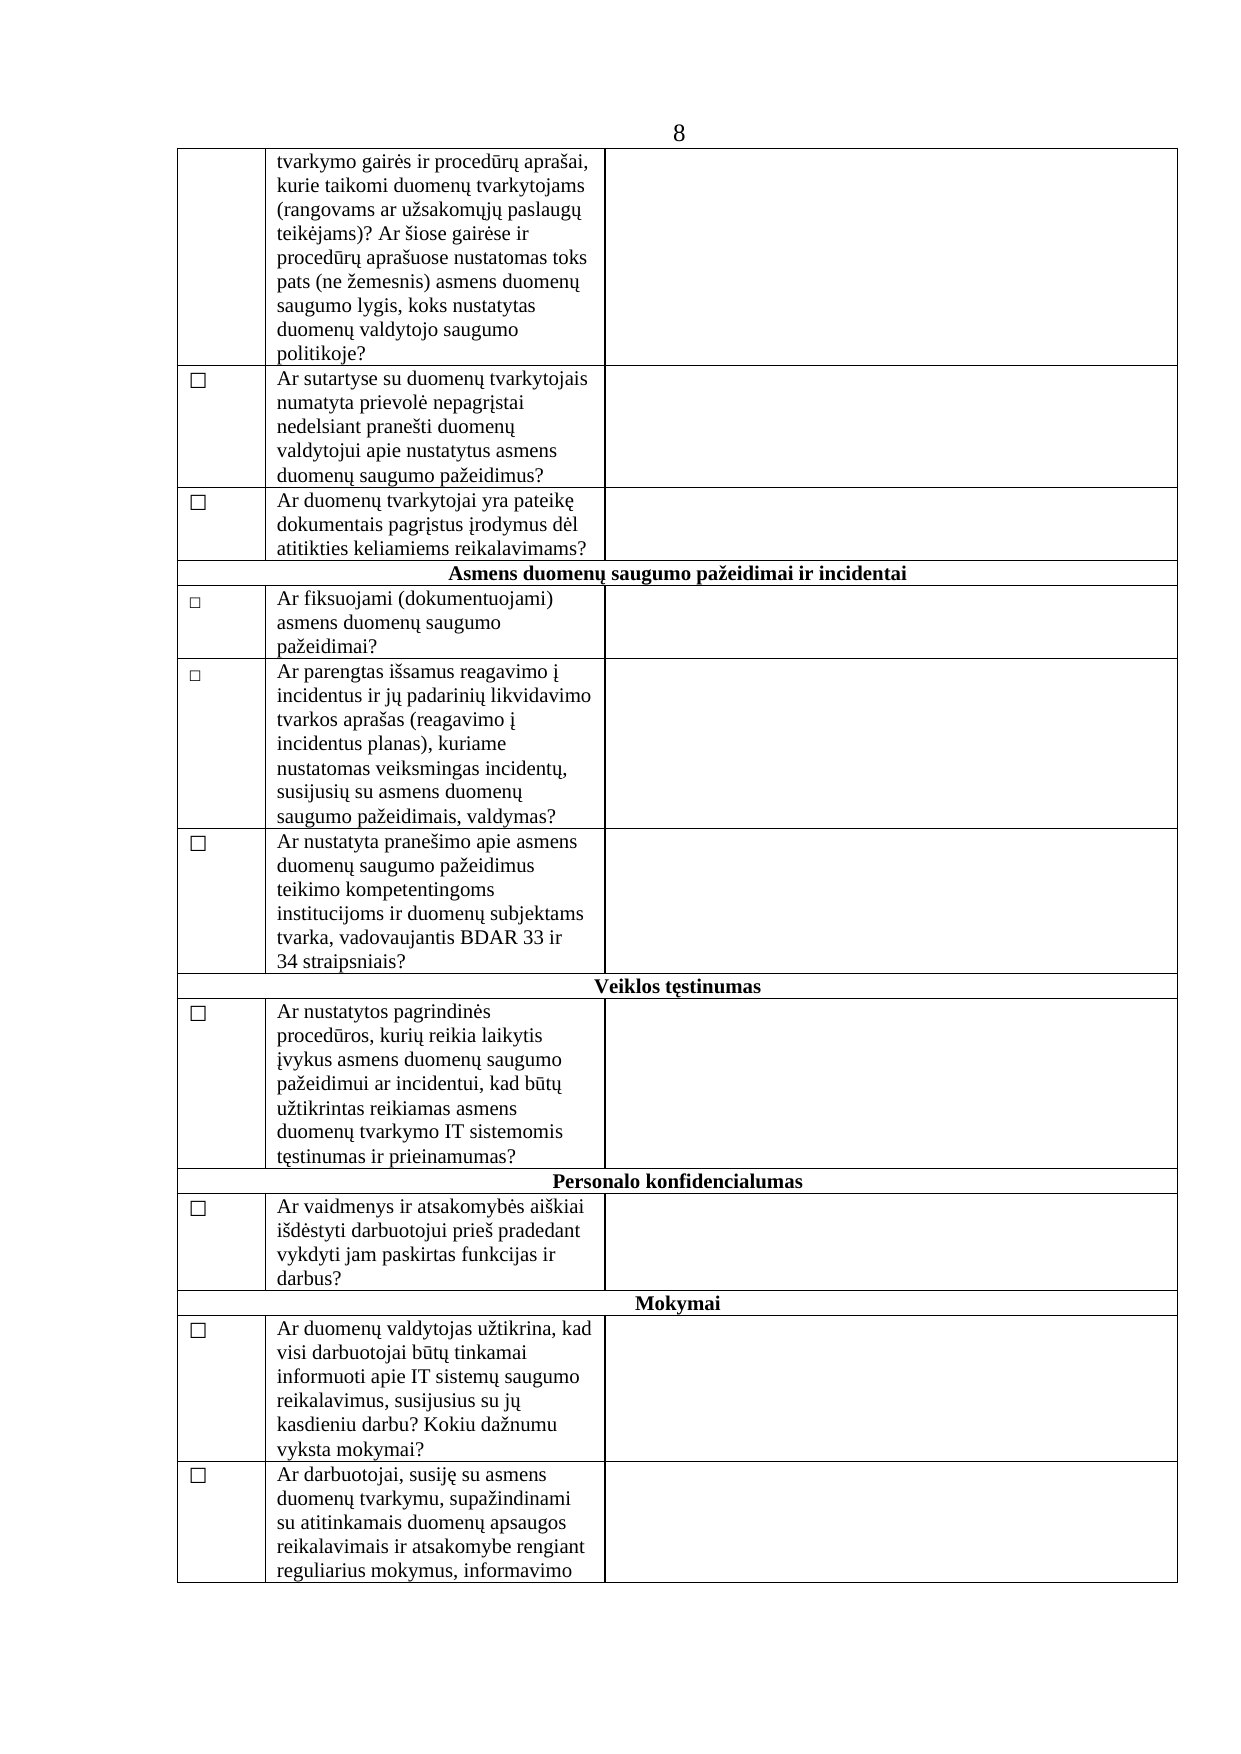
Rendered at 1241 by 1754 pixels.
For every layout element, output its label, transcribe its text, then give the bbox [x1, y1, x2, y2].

table_cell [606, 586, 1177, 658]
table_cell [606, 1462, 1177, 1582]
table_cell [606, 829, 1177, 973]
table_cell Ar nustatyta pranešimo apie asmens duomenų saugumo pažeidimus teikimo kompetentingoms institucijoms ir duomenų subjektams tvarka, vadovaujantis BDAR 33 ir 34 straipsniais? [266, 829, 604, 973]
table_cell Ar nustatytos pagrindinės procedūros, kurių reikia laikytis įvykus asmens duomenų saugumo pažeidimui ar incidentui, kad būtų užtikrintas reikiamas asmens duomenų tvarkymo IT sistemomis tęstinumas ir prieinamumas? [266, 999, 604, 1168]
table_cell Ar vaidmenys ir atsakomybės aiškiai išdėstyti darbuotojui prieš pradedant vykdyti jam paskirtas funkcijas ir darbus? [266, 1194, 604, 1290]
table_cell Mokymai [178, 1291, 1177, 1315]
table_cell Veiklos tęstinumas [178, 974, 1177, 998]
table_cell [178, 149, 265, 365]
table_cell [606, 659, 1177, 828]
table_cell Ar duomenų valdytojas užtikrina, kad visi darbuotojai būtų tinkamai informuoti apie IT sistemų saugumo reikalavimus, susijusius su jų kasdieniu darbu? Kokiu dažnumu vyksta mokymai? [266, 1316, 604, 1461]
table_cell [606, 999, 1177, 1168]
table_cell ☐ [178, 999, 265, 1168]
table_cell ☐ [178, 829, 265, 973]
table_cell ☐ [178, 1194, 265, 1290]
table_cell [606, 366, 1177, 487]
table_cell [606, 488, 1177, 560]
table_cell Personalo konfidencialumas [178, 1169, 1177, 1193]
table_cell Ar darbuotojai, susiję su asmens duomenų tvarkymu, supažindinami su atitinkamais duomenų apsaugos reikalavimais ir atsakomybe rengiant reguliarius mokymus, informavimo [266, 1462, 604, 1582]
table_cell [606, 149, 1177, 365]
table_cell [606, 1316, 1177, 1461]
table_cell ☐ [178, 366, 265, 487]
table_cell ☐ [178, 1316, 265, 1461]
table_cell Ar sutartyse su duomenų tvarkytojais numatyta prievolė nepagrįstai nedelsiant pranešti duomenų valdytojui apie nustatytus asmens duomenų saugumo pažeidimus? [266, 366, 604, 487]
table_cell ☐ [178, 488, 265, 560]
table_cell ☐ [178, 1462, 265, 1582]
table_cell [606, 1194, 1177, 1290]
table_cell Ar parengtas išsamus reagavimo į incidentus ir jų padarinių likvidavimo tvarkos aprašas (reagavimo į incidentus planas), kuriame nustatomas veiksmingas incidentų, susijusių su asmens duomenų saugumo pažeidimais, valdymas? [266, 659, 604, 828]
table_cell Asmens duomenų saugumo pažeidimai ir incidentai [178, 561, 1177, 585]
table_cell tvarkymo gairės ir procedūrų aprašai, kurie taikomi duomenų tvarkytojams (rangovams ar užsakomųjų paslaugų teikėjams)? Ar šiose gairėse ir procedūrų aprašuose nustatomas toks pats (ne žemesnis) asmens duomenų saugumo lygis, koks nustatytas duomenų valdytojo saugumo politikoje? [266, 149, 604, 365]
table_cell ☐ [178, 586, 265, 658]
table_cell Ar fiksuojami (dokumentuojami) asmens duomenų saugumo pažeidimai? [266, 586, 604, 658]
table_cell Ar duomenų tvarkytojai yra pateikę dokumentais pagrįstus įrodymus dėl atitikties keliamiems reikalavimams? [266, 488, 604, 560]
table_cell ☐ [178, 659, 265, 828]
